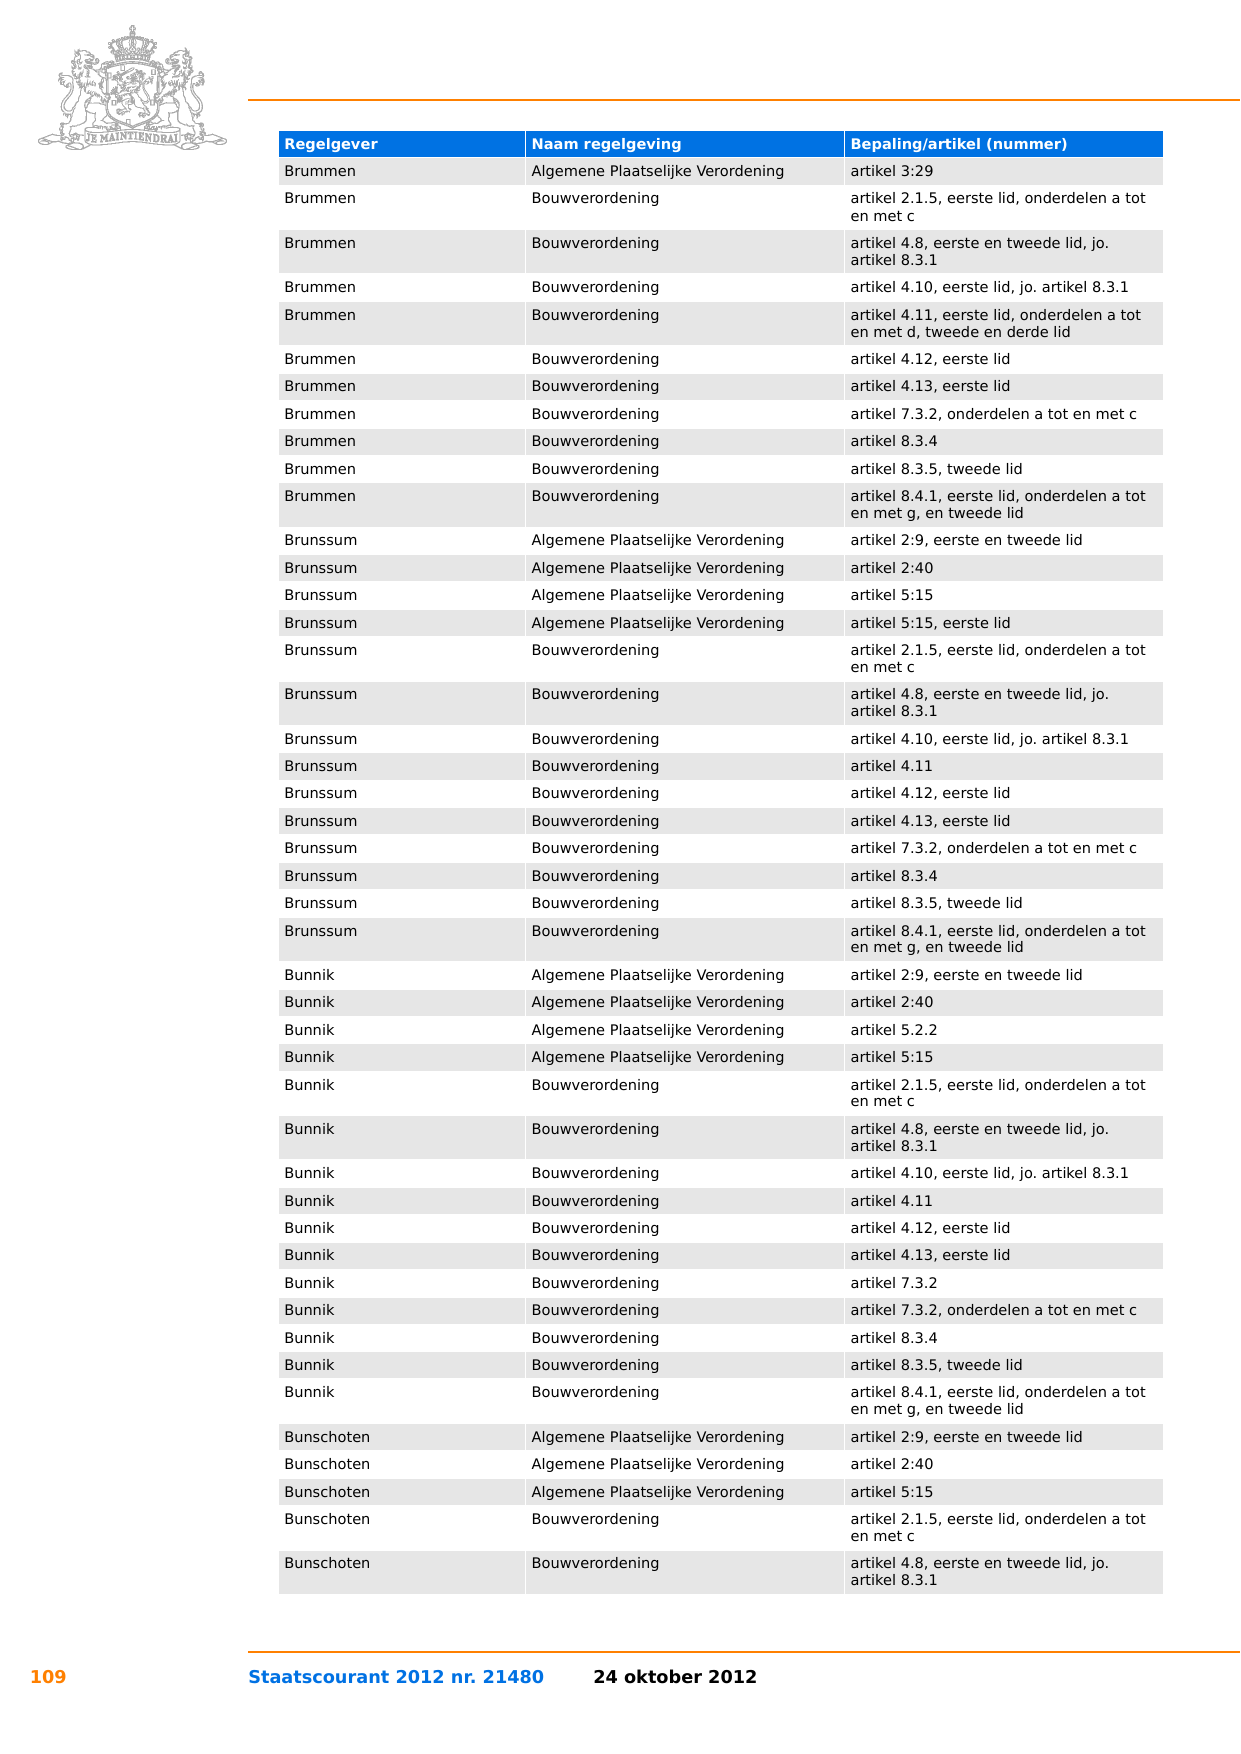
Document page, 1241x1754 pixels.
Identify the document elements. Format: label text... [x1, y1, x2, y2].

table_cell Bunnik [279, 1270, 525, 1296]
table_cell Bunnik [279, 1243, 525, 1269]
table_cell Bouwverordening [526, 753, 844, 780]
table_cell Brummen [279, 483, 525, 527]
table_cell artikel 5:15, eerste lid [845, 610, 1163, 636]
table_cell Bunnik [279, 1160, 525, 1187]
table_cell artikel 2:9, eerste en tweede lid [845, 1424, 1163, 1450]
table_cell Algemene Plaatselijke Verordening [526, 583, 844, 609]
table_cell artikel 5.2.2 [845, 1017, 1163, 1043]
table_cell Bouwverordening [526, 456, 844, 482]
table_cell Brummen [279, 374, 525, 400]
table_cell Bouwverordening [526, 429, 844, 455]
table_cell artikel 8.3.4 [845, 863, 1163, 889]
table_cell artikel 4.12, eerste lid [845, 346, 1163, 373]
table_cell Bouwverordening [526, 1270, 844, 1296]
table_cell artikel 4.10, eerste lid, jo. artikel 8.3.1 [845, 1160, 1163, 1187]
table_cell Bunschoten [279, 1424, 525, 1450]
table_cell Bouwverordening [526, 682, 844, 725]
table_cell Brunssum [279, 781, 525, 807]
table_cell artikel 8.3.5, tweede lid [845, 1352, 1163, 1378]
table_cell artikel 4.8, eerste en tweede lid, jo. artikel 8.3.1 [845, 682, 1163, 725]
table_cell Bouwverordening [526, 781, 844, 807]
table_cell artikel 5:15 [845, 583, 1163, 609]
table_cell Brummen [279, 302, 525, 345]
table_cell artikel 8.4.1, eerste lid, onderdelen a tot en met g, en tweede lid [845, 483, 1163, 527]
table_cell artikel 2:40 [845, 990, 1163, 1016]
table_cell Brummen [279, 275, 525, 301]
table_cell Algemene Plaatselijke Verordening [526, 1044, 844, 1071]
table_cell Bunnik [279, 1215, 525, 1242]
table_cell Bunnik [279, 1188, 525, 1214]
table_cell Brunssum [279, 918, 525, 961]
table_cell artikel 7.3.2, onderdelen a tot en met c [845, 1298, 1163, 1324]
table_cell Bouwverordening [526, 1325, 844, 1351]
table_cell Bouwverordening [526, 726, 844, 752]
table_cell artikel 7.3.2 [845, 1270, 1163, 1296]
table_cell Brunssum [279, 682, 525, 725]
table_cell Algemene Plaatselijke Verordening [526, 610, 844, 636]
table_cell Bouwverordening [526, 1506, 844, 1549]
table_cell Brunssum [279, 555, 525, 581]
table_cell Brummen [279, 158, 525, 185]
table_cell artikel 4.11 [845, 1188, 1163, 1214]
table_cell artikel 4.11 [845, 753, 1163, 780]
table_cell Brunssum [279, 528, 525, 554]
table_cell Brunssum [279, 808, 525, 834]
table_cell Bunschoten [279, 1451, 525, 1478]
table_cell Algemene Plaatselijke Verordening [526, 1451, 844, 1478]
table_cell Algemene Plaatselijke Verordening [526, 1479, 844, 1505]
table_cell Algemene Plaatselijke Verordening [526, 1017, 844, 1043]
table_cell Bouwverordening [526, 836, 844, 862]
table_cell artikel 4.13, eerste lid [845, 808, 1163, 834]
picture [38, 25, 227, 150]
table_cell artikel 8.3.5, tweede lid [845, 456, 1163, 482]
table_header Bepaling/artikel (nummer) [845, 131, 1163, 157]
table_cell Bouwverordening [526, 401, 844, 427]
table_cell Bouwverordening [526, 346, 844, 373]
table_cell artikel 4.12, eerste lid [845, 1215, 1163, 1242]
table_cell artikel 4.8, eerste en tweede lid, jo. artikel 8.3.1 [845, 230, 1163, 273]
table_cell Brummen [279, 401, 525, 427]
table_cell artikel 7.3.2, onderdelen a tot en met c [845, 836, 1163, 862]
table_cell Bouwverordening [526, 1160, 844, 1187]
table_cell Bouwverordening [526, 186, 844, 229]
table_cell Bouwverordening [526, 1215, 844, 1242]
table_cell Bouwverordening [526, 637, 844, 681]
table_cell Brummen [279, 186, 525, 229]
table_cell artikel 2.1.5, eerste lid, onderdelen a tot en met c [845, 637, 1163, 681]
table_cell Bouwverordening [526, 302, 844, 345]
table_cell Bouwverordening [526, 1551, 844, 1594]
table_cell Bouwverordening [526, 1352, 844, 1378]
table_cell artikel 2.1.5, eerste lid, onderdelen a tot en met c [845, 186, 1163, 229]
table_header Naam regelgeving [526, 131, 844, 157]
table_cell artikel 8.3.5, tweede lid [845, 890, 1163, 917]
table_cell artikel 2.1.5, eerste lid, onderdelen a tot en met c [845, 1072, 1163, 1115]
table_cell Bunnik [279, 1298, 525, 1324]
table_cell Algemene Plaatselijke Verordening [526, 555, 844, 581]
table_cell Bouwverordening [526, 374, 844, 400]
table_cell Bunnik [279, 1325, 525, 1351]
table_cell Bouwverordening [526, 863, 844, 889]
table_cell Bouwverordening [526, 1380, 844, 1423]
table_cell Bunschoten [279, 1506, 525, 1549]
table_cell artikel 8.3.4 [845, 429, 1163, 455]
table_cell Bunschoten [279, 1551, 525, 1594]
table_cell Bunnik [279, 1044, 525, 1071]
table_cell artikel 4.11, eerste lid, onderdelen a tot en met d, tweede en derde lid [845, 302, 1163, 345]
table_cell Bouwverordening [526, 1298, 844, 1324]
table_cell Brummen [279, 346, 525, 373]
table_cell Bouwverordening [526, 1072, 844, 1115]
table_cell Bunnik [279, 962, 525, 988]
table_cell artikel 4.12, eerste lid [845, 781, 1163, 807]
table_cell Algemene Plaatselijke Verordening [526, 528, 844, 554]
table_cell Brunssum [279, 863, 525, 889]
table_cell artikel 5:15 [845, 1479, 1163, 1505]
table_cell Bunnik [279, 1017, 525, 1043]
table_cell Brunssum [279, 753, 525, 780]
table_cell Brunssum [279, 836, 525, 862]
table_cell Bunnik [279, 1380, 525, 1423]
table_cell artikel 2:9, eerste en tweede lid [845, 962, 1163, 988]
table_cell Bouwverordening [526, 1243, 844, 1269]
table_cell Bouwverordening [526, 275, 844, 301]
table_cell artikel 8.4.1, eerste lid, onderdelen a tot en met g, en tweede lid [845, 918, 1163, 961]
table_cell Bouwverordening [526, 1116, 844, 1159]
table_cell artikel 4.10, eerste lid, jo. artikel 8.3.1 [845, 726, 1163, 752]
table_cell Brummen [279, 429, 525, 455]
table_cell Brunssum [279, 726, 525, 752]
table_cell Bunnik [279, 990, 525, 1016]
table_cell Algemene Plaatselijke Verordening [526, 962, 844, 988]
table_cell artikel 2.1.5, eerste lid, onderdelen a tot en met c [845, 1506, 1163, 1549]
table_cell artikel 4.13, eerste lid [845, 1243, 1163, 1269]
table_cell artikel 5:15 [845, 1044, 1163, 1071]
table_cell Bouwverordening [526, 918, 844, 961]
table_cell artikel 8.3.4 [845, 1325, 1163, 1351]
table_cell Brunssum [279, 583, 525, 609]
table_cell Bouwverordening [526, 1188, 844, 1214]
table_cell Bunnik [279, 1072, 525, 1115]
table_cell artikel 4.13, eerste lid [845, 374, 1163, 400]
table_cell artikel 4.8, eerste en tweede lid, jo. artikel 8.3.1 [845, 1551, 1163, 1594]
table_header Regelgever [279, 131, 525, 157]
table_cell Bunnik [279, 1352, 525, 1378]
table_cell Bouwverordening [526, 483, 844, 527]
table_cell artikel 2:40 [845, 1451, 1163, 1478]
table_cell Bunnik [279, 1116, 525, 1159]
table_cell Brunssum [279, 637, 525, 681]
table_cell Brunssum [279, 890, 525, 917]
table_cell artikel 4.8, eerste en tweede lid, jo. artikel 8.3.1 [845, 1116, 1163, 1159]
table_cell Brummen [279, 456, 525, 482]
table_cell Bouwverordening [526, 808, 844, 834]
table_cell Bunschoten [279, 1479, 525, 1505]
table_cell Algemene Plaatselijke Verordening [526, 158, 844, 185]
table_cell artikel 2:40 [845, 555, 1163, 581]
table_cell artikel 7.3.2, onderdelen a tot en met c [845, 401, 1163, 427]
table_cell Bouwverordening [526, 890, 844, 917]
table_cell artikel 8.4.1, eerste lid, onderdelen a tot en met g, en tweede lid [845, 1380, 1163, 1423]
table_cell artikel 3:29 [845, 158, 1163, 185]
table_cell Brunssum [279, 610, 525, 636]
table_cell Brummen [279, 230, 525, 273]
table_cell Algemene Plaatselijke Verordening [526, 990, 844, 1016]
table_cell artikel 2:9, eerste en tweede lid [845, 528, 1163, 554]
table_cell artikel 4.10, eerste lid, jo. artikel 8.3.1 [845, 275, 1163, 301]
table_cell Bouwverordening [526, 230, 844, 273]
table_cell Algemene Plaatselijke Verordening [526, 1424, 844, 1450]
